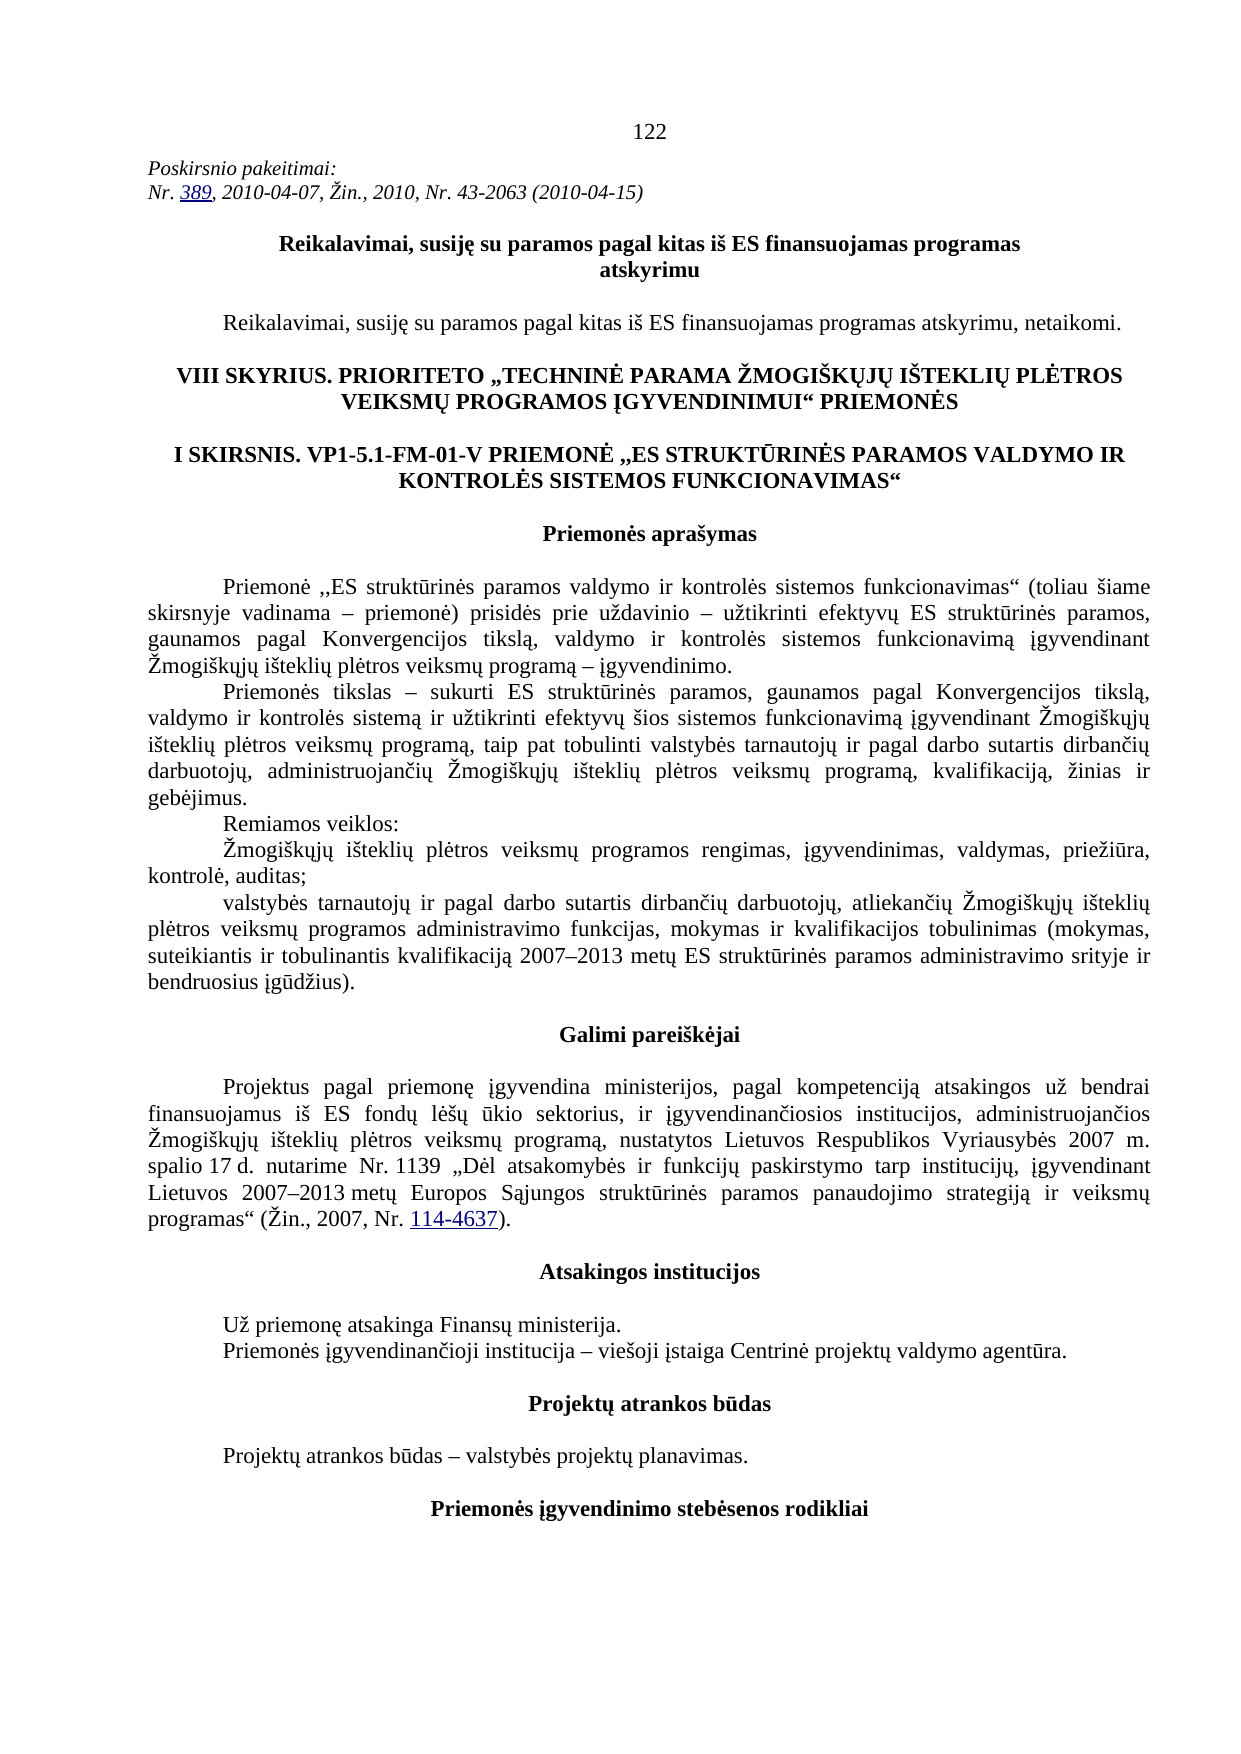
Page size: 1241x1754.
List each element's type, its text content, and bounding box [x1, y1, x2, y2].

text Nr. 389, 2010-04-07, Žin., 2010, Nr. 43-2063 (2010-04-15) [148, 180, 1152, 204]
text Už priemonę atsakinga Finansų ministerija. [148, 1311, 1152, 1337]
text Žmogiškųjų išteklių plėtros veiksmų programos rengimas, įgyvendinimas, valdymas, priežiūra, kontrolė, auditas; [148, 836, 1152, 889]
text Remiamos veiklos: [148, 810, 1152, 836]
text valstybės tarnautojų ir pagal darbo sutartis dirbančių darbuotojų, atliekančių Žmogiškųjų išteklių plėtros veiksmų programos administravimo funkcijas, mokymas ir kvalifikacijos tobulinimas (mokymas, suteikiantis ir tobulinantis kvalifikaciją 2007–2013 metų ES struktūrinės paramos administravimo srityje ir bendruosius įgūdžius). [148, 889, 1152, 994]
text Reikalavimai, susiję su paramos pagal kitas iš ES finansuojamas programas atskyrimu [148, 230, 1152, 283]
text Projektus pagal priemonę įgyvendina ministerijos, pagal kompetenciją atsakingos už bendrai finansuojamus iš ES fondų lėšų ūkio sektorius, ir įgyvendinančiosios institucijos, administruojančios Žmogiškųjų išteklių plėtros veiksmų programą, nustatytos Lietuvos Respublikos Vyriausybės 2007 m. spalio 17 d. nutarime Nr. 1139 „Dėl atsakomybės ir funkcijų paskirstymo tarp institucijų, įgyvendinant Lietuvos 2007–2013 metų Europos Sąjungos struktūrinės paramos panaudojimo strategiją ir veiksmų programas“ (Žin., 2007, Nr. 114-4637). [148, 1073, 1152, 1232]
text Projektų atrankos būdas [148, 1390, 1152, 1416]
text VIII SKYRIUS. PRIORITETO „TECHNINĖ PARAMA ŽMOGIŠKŲJŲ IŠTEKLIŲ PLĖTROS VEIKSMŲ PROGRAMOS ĮGYVENDINIMUI“ PRIEMONĖS [148, 362, 1152, 414]
text Atsakingos institucijos [148, 1258, 1152, 1284]
text Galimi pareiškėjai [148, 1021, 1152, 1047]
text Projektų atrankos būdas – valstybės projektų planavimas. [148, 1442, 1152, 1469]
text Reikalavimai, susiję su paramos pagal kitas iš ES finansuojamas programas atskyrimu, netaikomi. [148, 309, 1152, 336]
text Poskirsnio pakeitimai: [148, 156, 1152, 180]
text Priemonė ,,ES struktūrinės paramos valdymo ir kontrolės sistemos funkcionavimas“ (toliau šiame skirsnyje vadinama – priemonė) prisidės prie uždavinio – užtikrinti efektyvų ES struktūrinės paramos, gaunamos pagal Konvergencijos tikslą, valdymo ir kontrolės sistemos funkcionavimą įgyvendinant Žmogiškųjų išteklių plėtros veiksmų programą – įgyvendinimo. [148, 573, 1152, 678]
text Priemonės aprašymas [148, 520, 1152, 546]
text Priemonės tikslas – sukurti ES struktūrinės paramos, gaunamos pagal Konvergencijos tikslą, valdymo ir kontrolės sistemą ir užtikrinti efektyvų šios sistemos funkcionavimą įgyvendinant Žmogiškųjų išteklių plėtros veiksmų programą, taip pat tobulinti valstybės tarnautojų ir pagal darbo sutartis dirbančių darbuotojų, administruojančių Žmogiškųjų išteklių plėtros veiksmų programą, kvalifikaciją, žinias ir gebėjimus. [148, 678, 1152, 810]
text Priemonės įgyvendinančioji institucija – viešoji įstaiga Centrinė projektų valdymo agentūra. [148, 1337, 1152, 1363]
text Priemonės įgyvendinimo stebėsenos rodikliai [148, 1495, 1152, 1521]
text I SKIRSNIS. VP1-5.1-FM-01-V PRIEMONĖ ,,ES STRUKTŪRINĖS PARAMOS VALDYMO IR KONTROLĖS SISTEMOS FUNKCIONAVIMAS“ [148, 441, 1152, 494]
